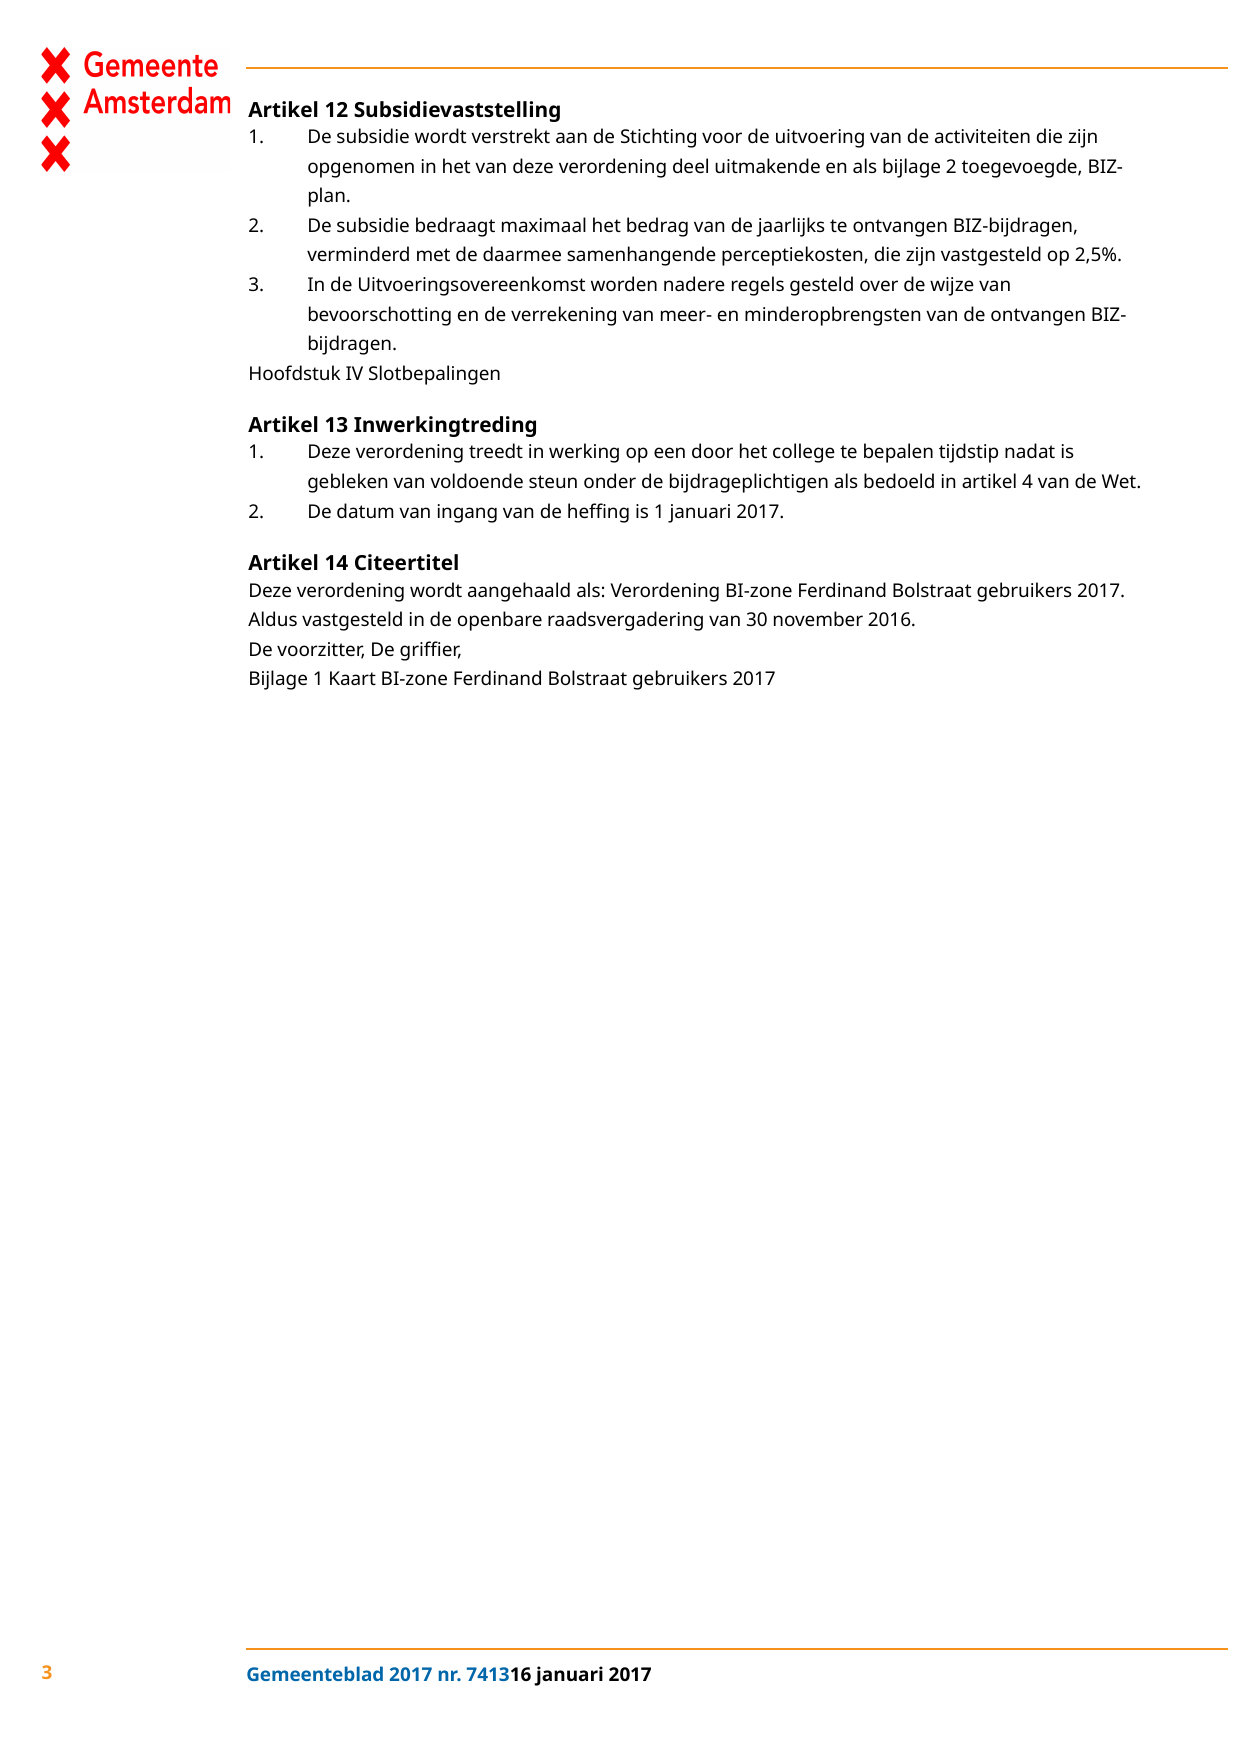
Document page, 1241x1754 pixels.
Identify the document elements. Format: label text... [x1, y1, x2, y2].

list De datum van ingang van de heffing is 1 januari 2017. [248, 498, 1152, 524]
text Artikel 12 Subsidievaststelling [248, 95, 1152, 123]
picture [41, 47, 231, 172]
text Aldus vastgesteld in de openbare raadsvergadering van 30 november 2016. [248, 606, 1152, 632]
text De voorzitter, De griffier, [248, 636, 1152, 662]
list In de Uitvoeringsovereenkomst worden nadere regels gesteld over de wijze van bevoorschotting en de verrekening van meer- en minderopbrengsten van de ontvangen BIZ-bijdragen. [248, 271, 1152, 356]
text Hoofdstuk IV Slotbepalingen [248, 360, 1152, 386]
text Deze verordening wordt aangehaald als: Verordening BI-zone Ferdinand Bolstraat gebruikers 2017. [248, 577, 1152, 602]
list Deze verordening treedt in werking op een door het college te bepalen tijdstip nadat is gebleken van voldoende steun onder de bijdrageplichtigen als bedoeld in artikel 4 van de Wet. [248, 439, 1152, 494]
list De subsidie bedraagt maximaal het bedrag van de jaarlijks te ontvangen BIZ-bijdragen, verminderd met de daarmee samenhangende perceptiekosten, die zijn vastgesteld op 2,5%. [248, 212, 1152, 267]
text Bijlage 1 Kaart BI-zone Ferdinand Bolstraat gebruikers 2017 [248, 666, 1152, 691]
text Artikel 14 Citeertitel [248, 548, 1152, 577]
text Artikel 13 Inwerkingtreding [248, 410, 1152, 439]
list De subsidie wordt verstrekt aan de Stichting voor de uitvoering van de activiteiten die zijn opgenomen in het van deze verordening deel uitmakende en als bijlage 2 toegevoegde, BIZ-plan. [248, 123, 1152, 208]
